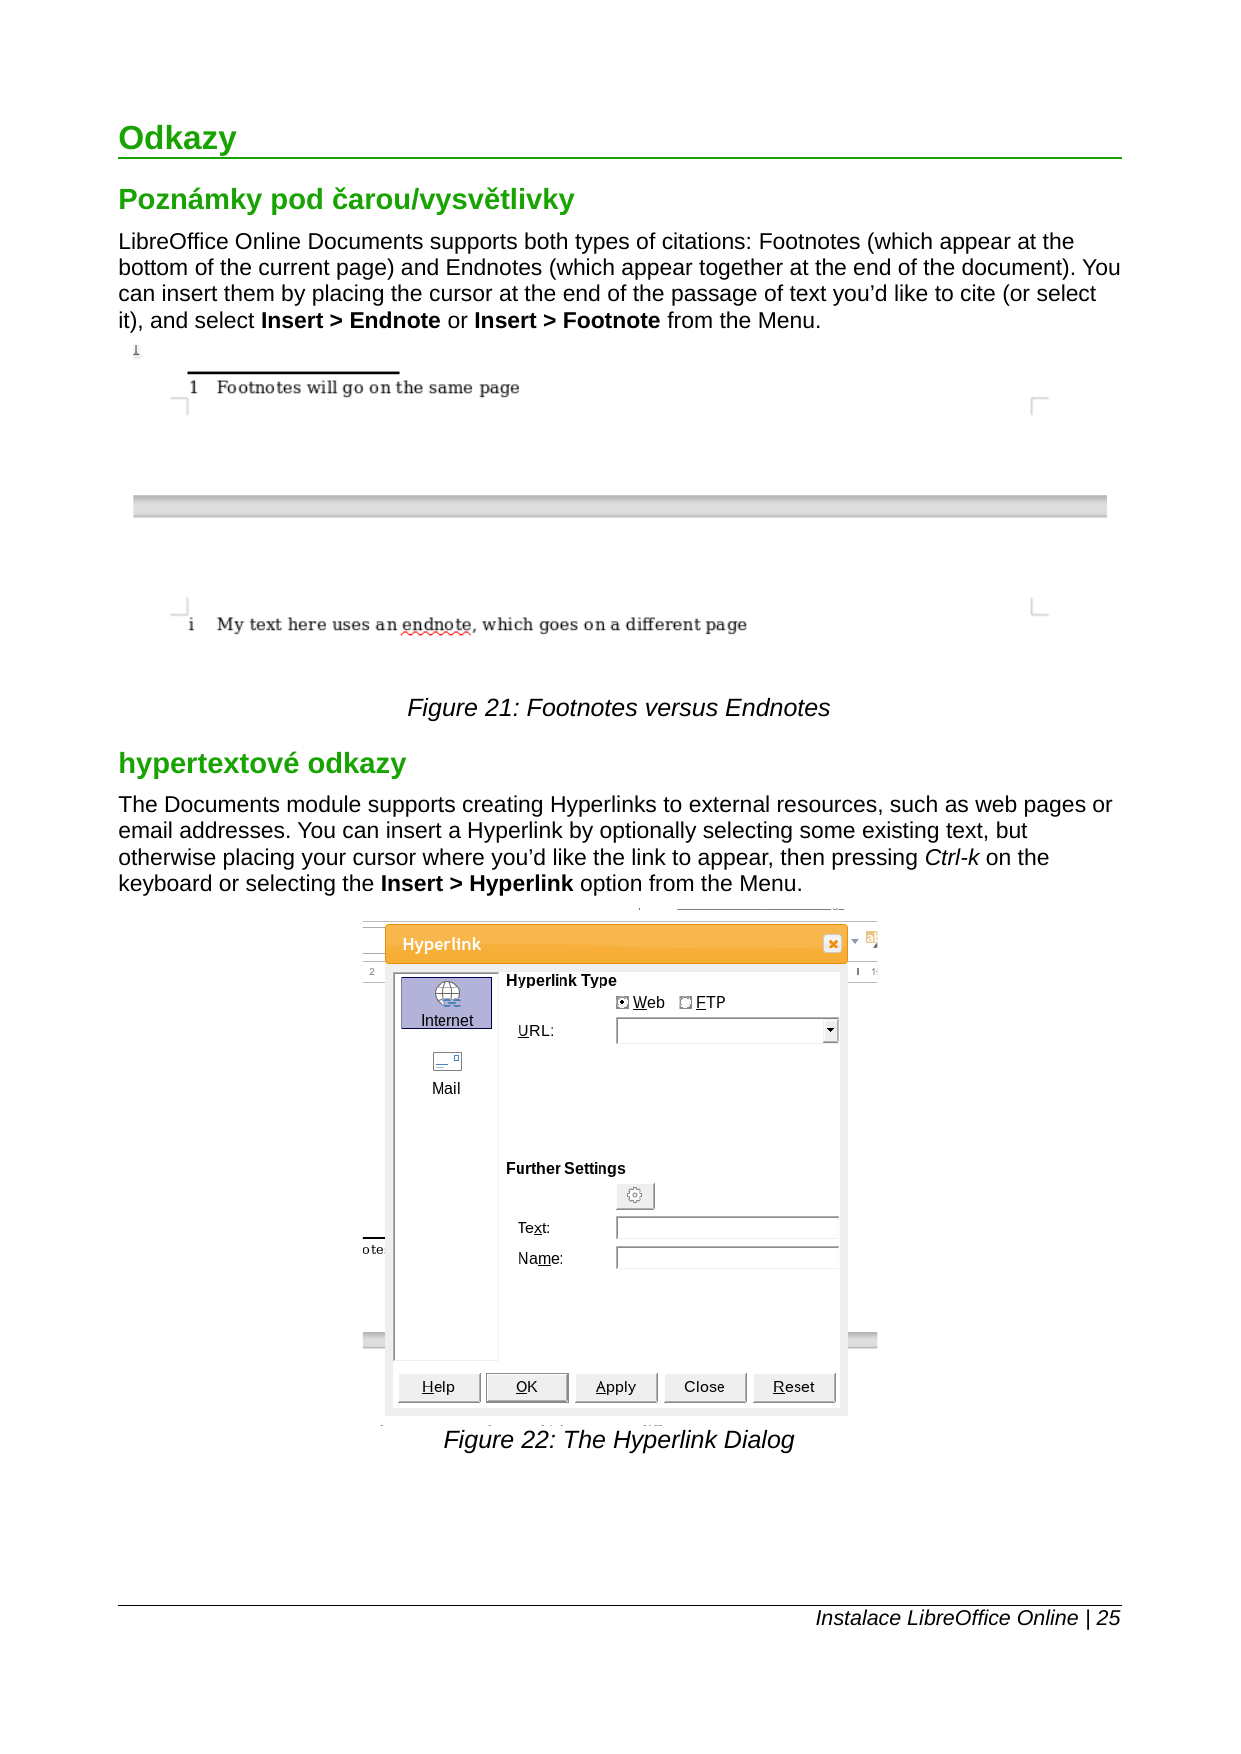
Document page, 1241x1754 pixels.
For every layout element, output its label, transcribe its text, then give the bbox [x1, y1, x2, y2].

text The Documents module supports creating Hyperlinks to external resources, such as web pages or email addresses. You can insert a Hyperlink by optionally selecting some existing text, but otherwise placing your cursor where you’d like the link to appear, then pressing Ctrl-k on the keyboard or selecting the Insert > Hyperlink option from the Menu. [118, 791, 1122, 896]
subtitle hypertextové odkazy [118, 746, 1122, 779]
subtitle Poznámky pod čarou/vysvětlivky [118, 182, 1122, 216]
text LibreOffice Online Documents supports both types of citations: Footnotes (which appear at the bottom of the current page) and Endnotes (which appear together at the end of the document). You can insert them by placing the cursor at the end of the passage of text you’d like to cite (or select it), and select Insert > Endnote or Insert > Footnote from the Menu. [118, 228, 1122, 333]
text Figure 21: Footnotes versus Endnotes [118, 694, 1122, 722]
text Figure 22: The Hyperlink Dialog [355, 1426, 885, 1454]
picture [362, 908, 878, 1426]
picture [133, 345, 1107, 694]
subtitle Odkazy [118, 118, 1122, 157]
